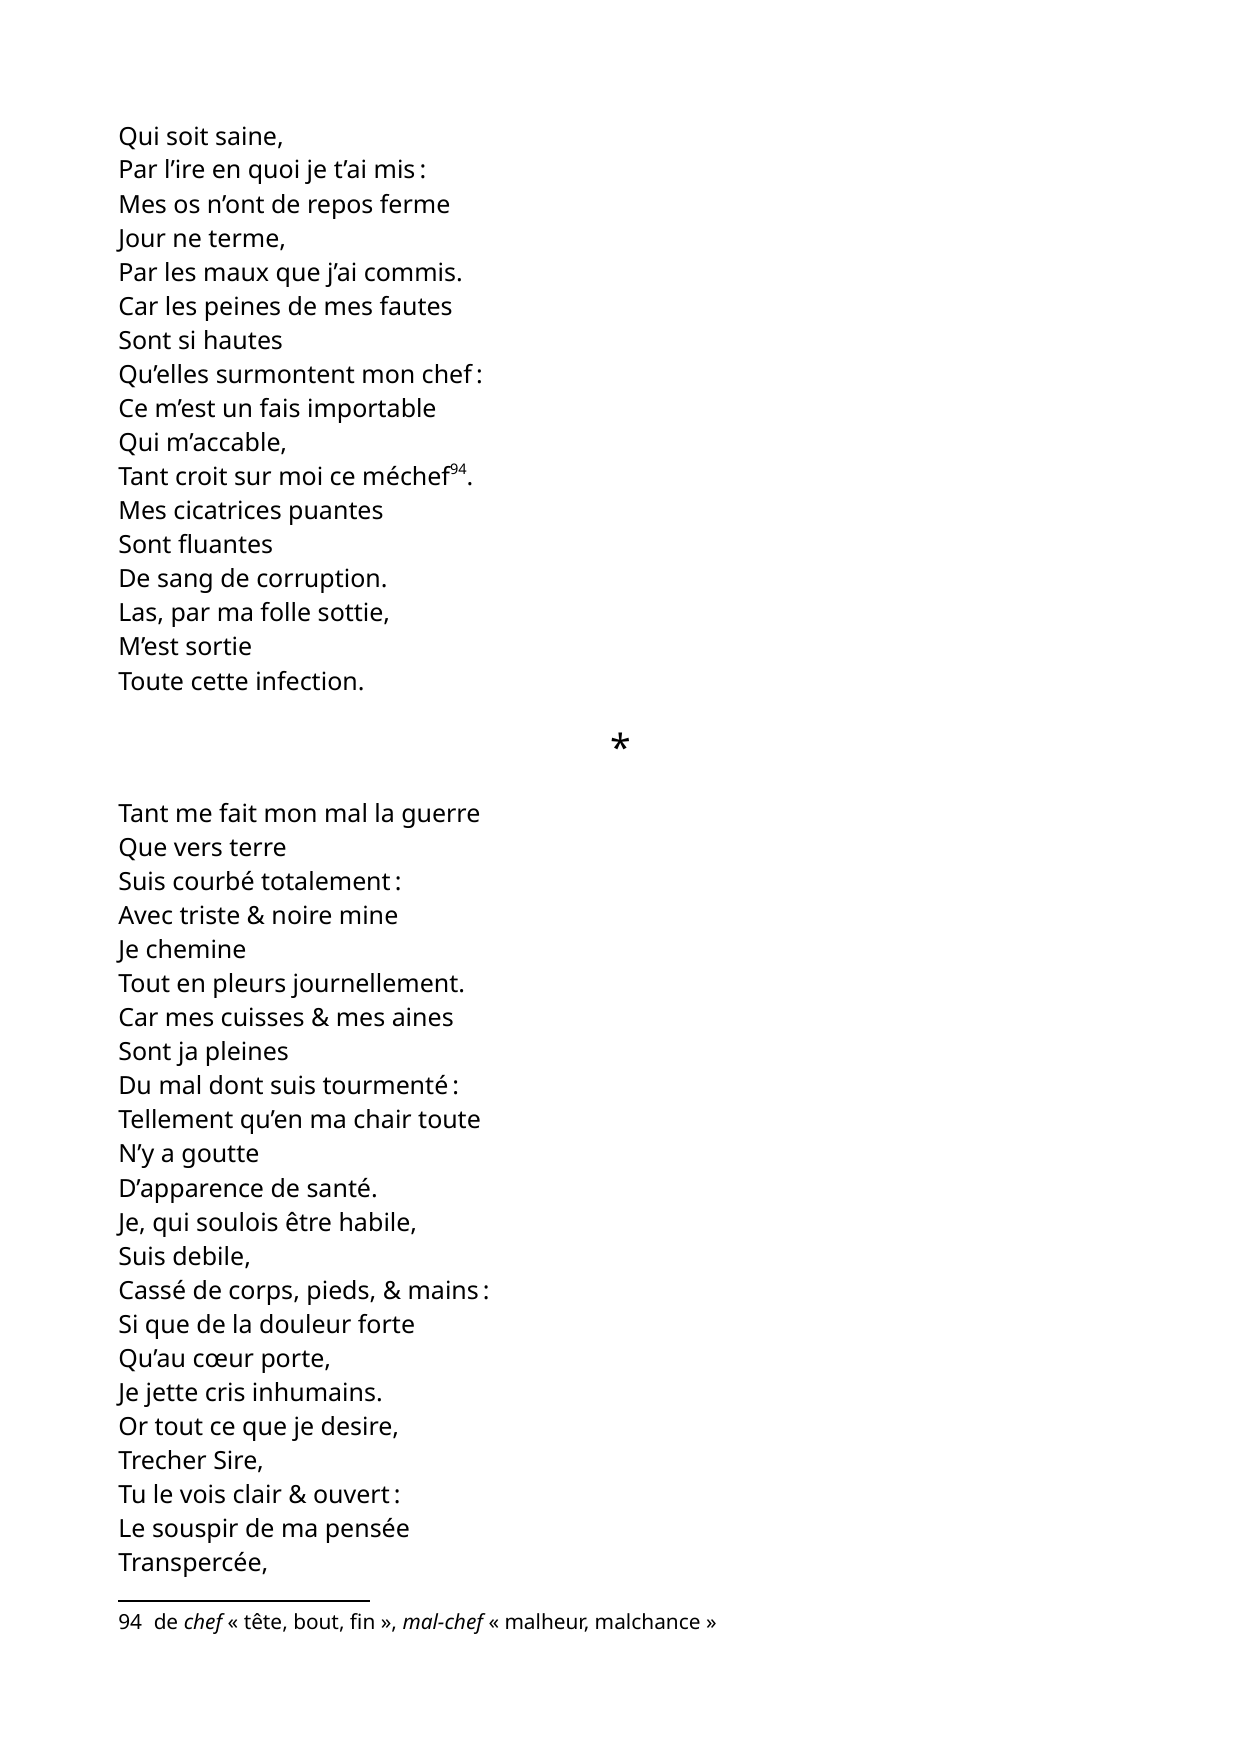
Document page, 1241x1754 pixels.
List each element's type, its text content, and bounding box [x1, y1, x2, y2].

text Si que de la douleur forte [118, 1306, 1122, 1341]
text Que vers terre [118, 829, 1122, 864]
text Or tout ce que je desire, [118, 1409, 1122, 1443]
text de chef « tête, bout, fin », mal-chef « malheur, malchance » [118, 1607, 1122, 1636]
text Jour ne terme, [118, 220, 1122, 254]
text Avec triste & noire mine [118, 898, 1122, 932]
text Qui m’accable, [118, 425, 1122, 459]
text Cassé de corps, pieds, & mains : [118, 1272, 1122, 1306]
text Par les maux que j’ai commis. [118, 254, 1122, 288]
text Suis debile, [118, 1238, 1122, 1272]
text Je, qui soulois être habile, [118, 1204, 1122, 1238]
text Ce m’est un fais importable [118, 391, 1122, 425]
text Las, par ma folle sottie, [118, 595, 1122, 629]
text Je jette cris inhumains. [118, 1374, 1122, 1409]
text Mes cicatrices puantes [118, 493, 1122, 527]
text * [118, 721, 1122, 772]
text Tant croit sur moi ce méchef. [118, 459, 1122, 493]
text Sont ja pleines [118, 1034, 1122, 1068]
text Transpercée, [118, 1545, 1122, 1579]
text Toute cette infection. [118, 663, 1122, 697]
text M’est sortie [118, 629, 1122, 663]
text Du mal dont suis tourmenté : [118, 1068, 1122, 1102]
text Qu’au cœur porte, [118, 1341, 1122, 1374]
text Car les peines de mes fautes [118, 288, 1122, 322]
text Tout en pleurs journellement. [118, 966, 1122, 1000]
text Qu’elles surmontent mon chef : [118, 357, 1122, 391]
text Trecher Sire, [118, 1443, 1122, 1477]
text N’y a goutte [118, 1136, 1122, 1170]
text D’apparence de santé. [118, 1170, 1122, 1204]
text Sont si hautes [118, 322, 1122, 357]
text De sang de corruption. [118, 561, 1122, 595]
text Tellement qu’en ma chair toute [118, 1102, 1122, 1136]
text Par l’ire en quoi je t’ai mis : [118, 152, 1122, 186]
text Je chemine [118, 932, 1122, 966]
text Sont fluantes [118, 527, 1122, 561]
text Tant me fait mon mal la guerre [118, 796, 1122, 829]
text Car mes cuisses & mes aines [118, 1000, 1122, 1034]
text Suis courbé totalement : [118, 864, 1122, 898]
text Tu le vois clair & ouvert : [118, 1477, 1122, 1511]
text Mes os n’ont de repos ferme [118, 186, 1122, 220]
text Qui soit saine, [118, 118, 1122, 152]
text Le souspir de ma pensée [118, 1511, 1122, 1545]
